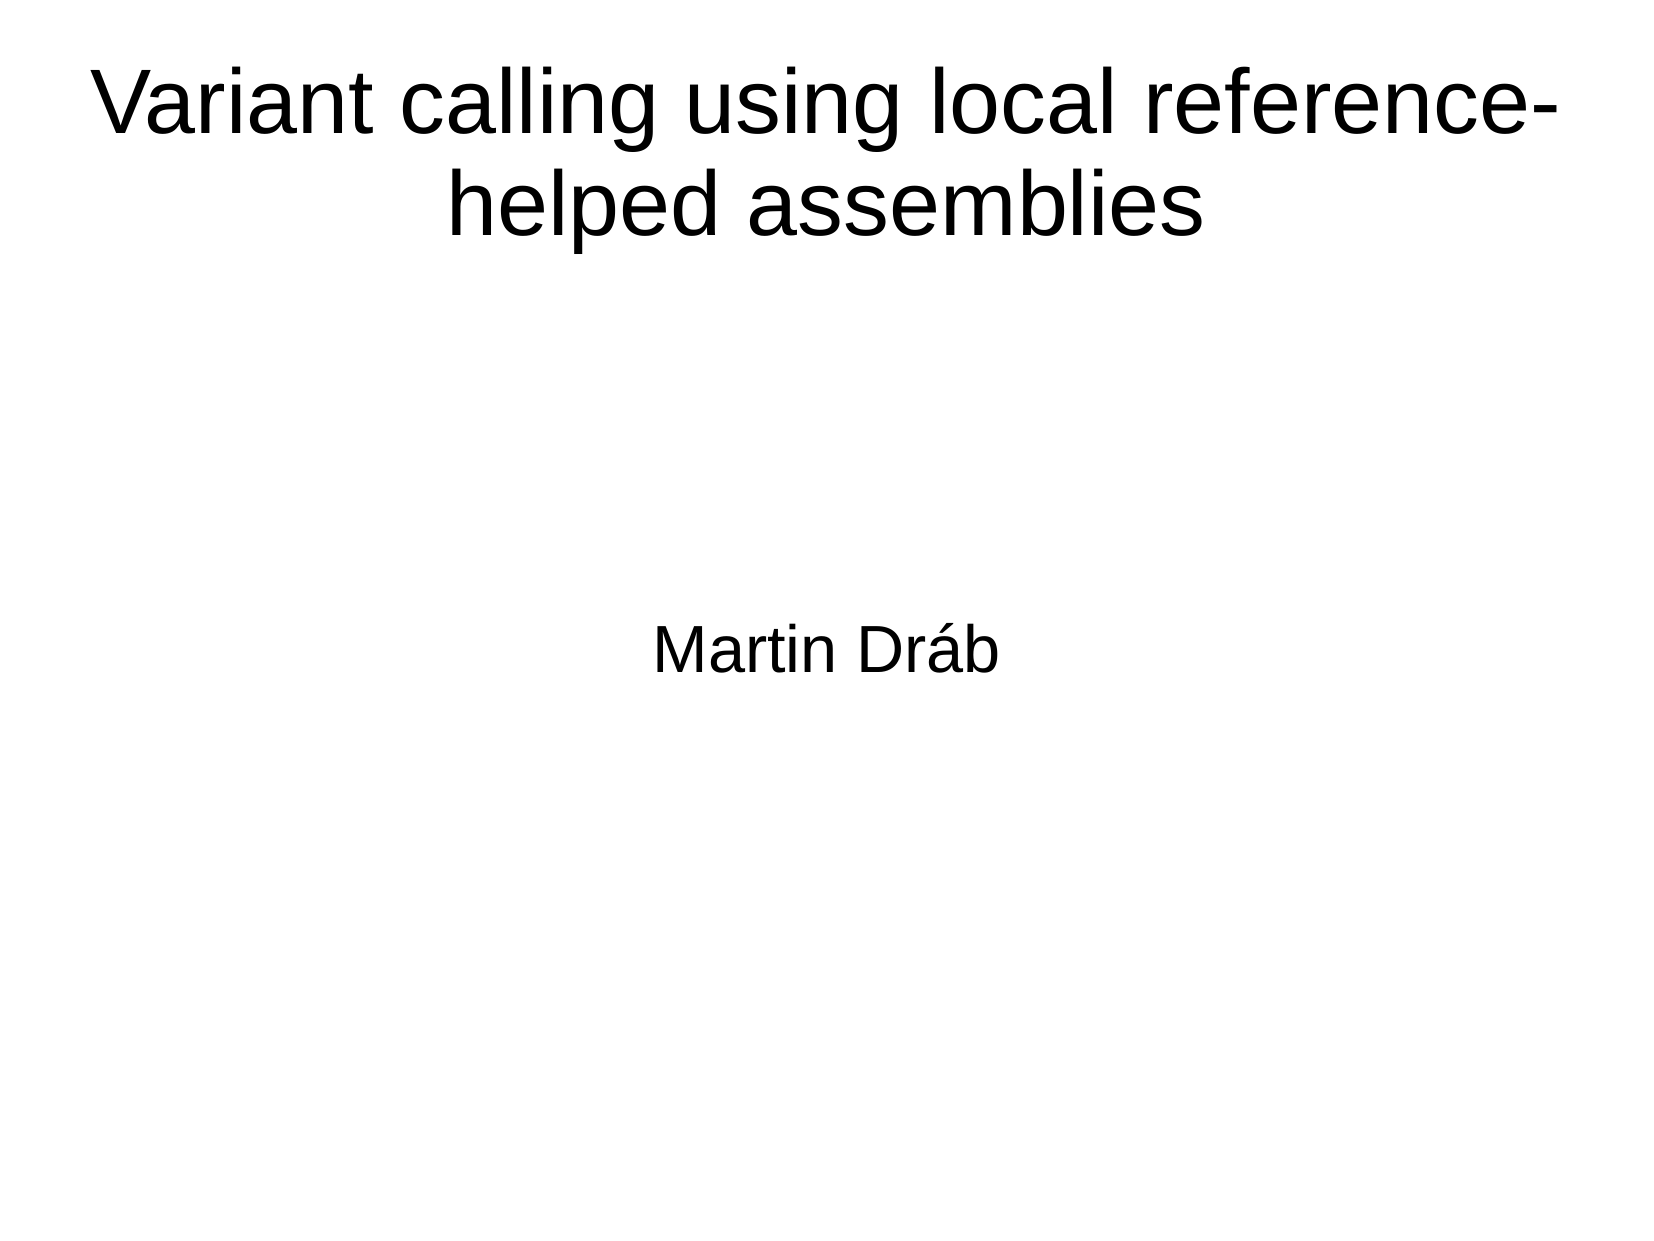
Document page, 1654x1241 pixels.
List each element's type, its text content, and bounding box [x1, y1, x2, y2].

title Variant calling using local reference-helped assemblies [82, 49, 1571, 257]
subtitle Martin Dráb [82, 290, 1571, 1010]
